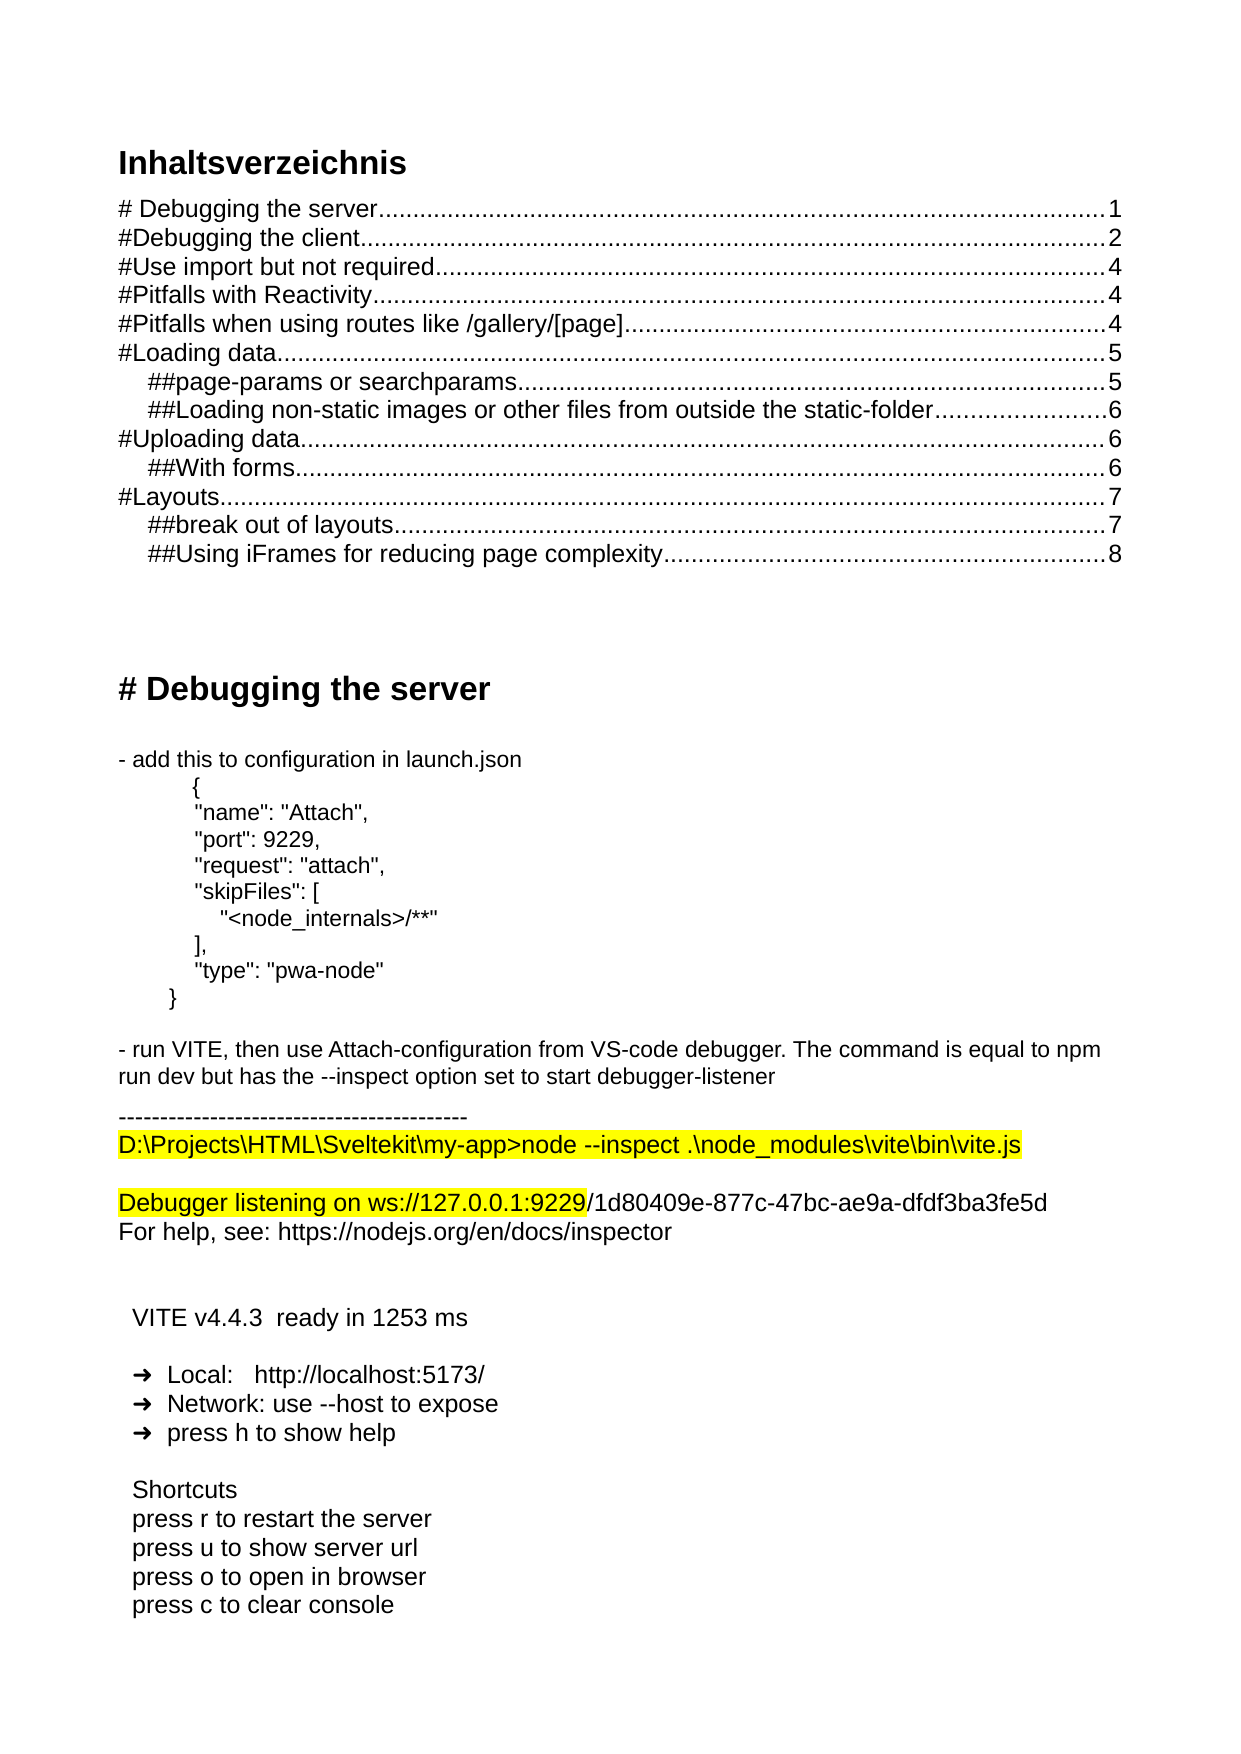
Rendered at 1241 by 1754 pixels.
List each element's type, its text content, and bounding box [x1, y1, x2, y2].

text ##Using iFrames for reducing page complexity 8 [148, 539, 1122, 568]
text #Loading data 5 [118, 338, 1122, 367]
text ##With forms 6 [148, 453, 1122, 482]
text ------------------------------------------ D:\Projects\HTML\Sveltekit\my-app>node --inspect .\node_modules\vite\bin\vite.js Debugger listening on ws://127.0.0.1:9229/1d80409e-877c-47bc-ae9a-dfdf3ba3fe5d For help, see: https://nodejs.org/en/docs/inspector VITE v4.4.3 ready in 1253 ms ➜ Local: http://localhost:5173/ ➜ Network: use --host to expose ➜ press h to show help Shortcuts press r to restart the server press u to show server url press o to open in browser press c to clear console [118, 1102, 1122, 1619]
text ##page-params or searchparams 5 [148, 367, 1122, 395]
subtitle Inhaltsverzeichnis [118, 143, 1122, 182]
text - add this to configuration in launch.json { "name": "Attach", "port": 9229, "request": "attach", "skipFiles": [ "<node_internals>/**" ], "type": "pwa-node" } - run VITE, then use Attach-configuration from VS-code debugger. The command is equal to npm run dev but has the --inspect option set to start debugger-listener [118, 720, 1122, 1089]
text #Debugging the client 2 [118, 223, 1122, 252]
text ##Loading non-static images or other files from outside the static-folder 6 [148, 395, 1122, 424]
text #Layouts 7 [118, 482, 1122, 510]
text #Pitfalls with Reactivity 4 [118, 280, 1122, 309]
text #Use import but not required 4 [118, 252, 1122, 280]
text #Uploading data 6 [118, 424, 1122, 453]
subtitle # Debugging the server [118, 669, 1122, 708]
text # Debugging the server 1 [118, 194, 1122, 223]
text #Pitfalls when using routes like /gallery/[page] 4 [118, 309, 1122, 338]
text ##break out of layouts 7 [148, 510, 1122, 539]
